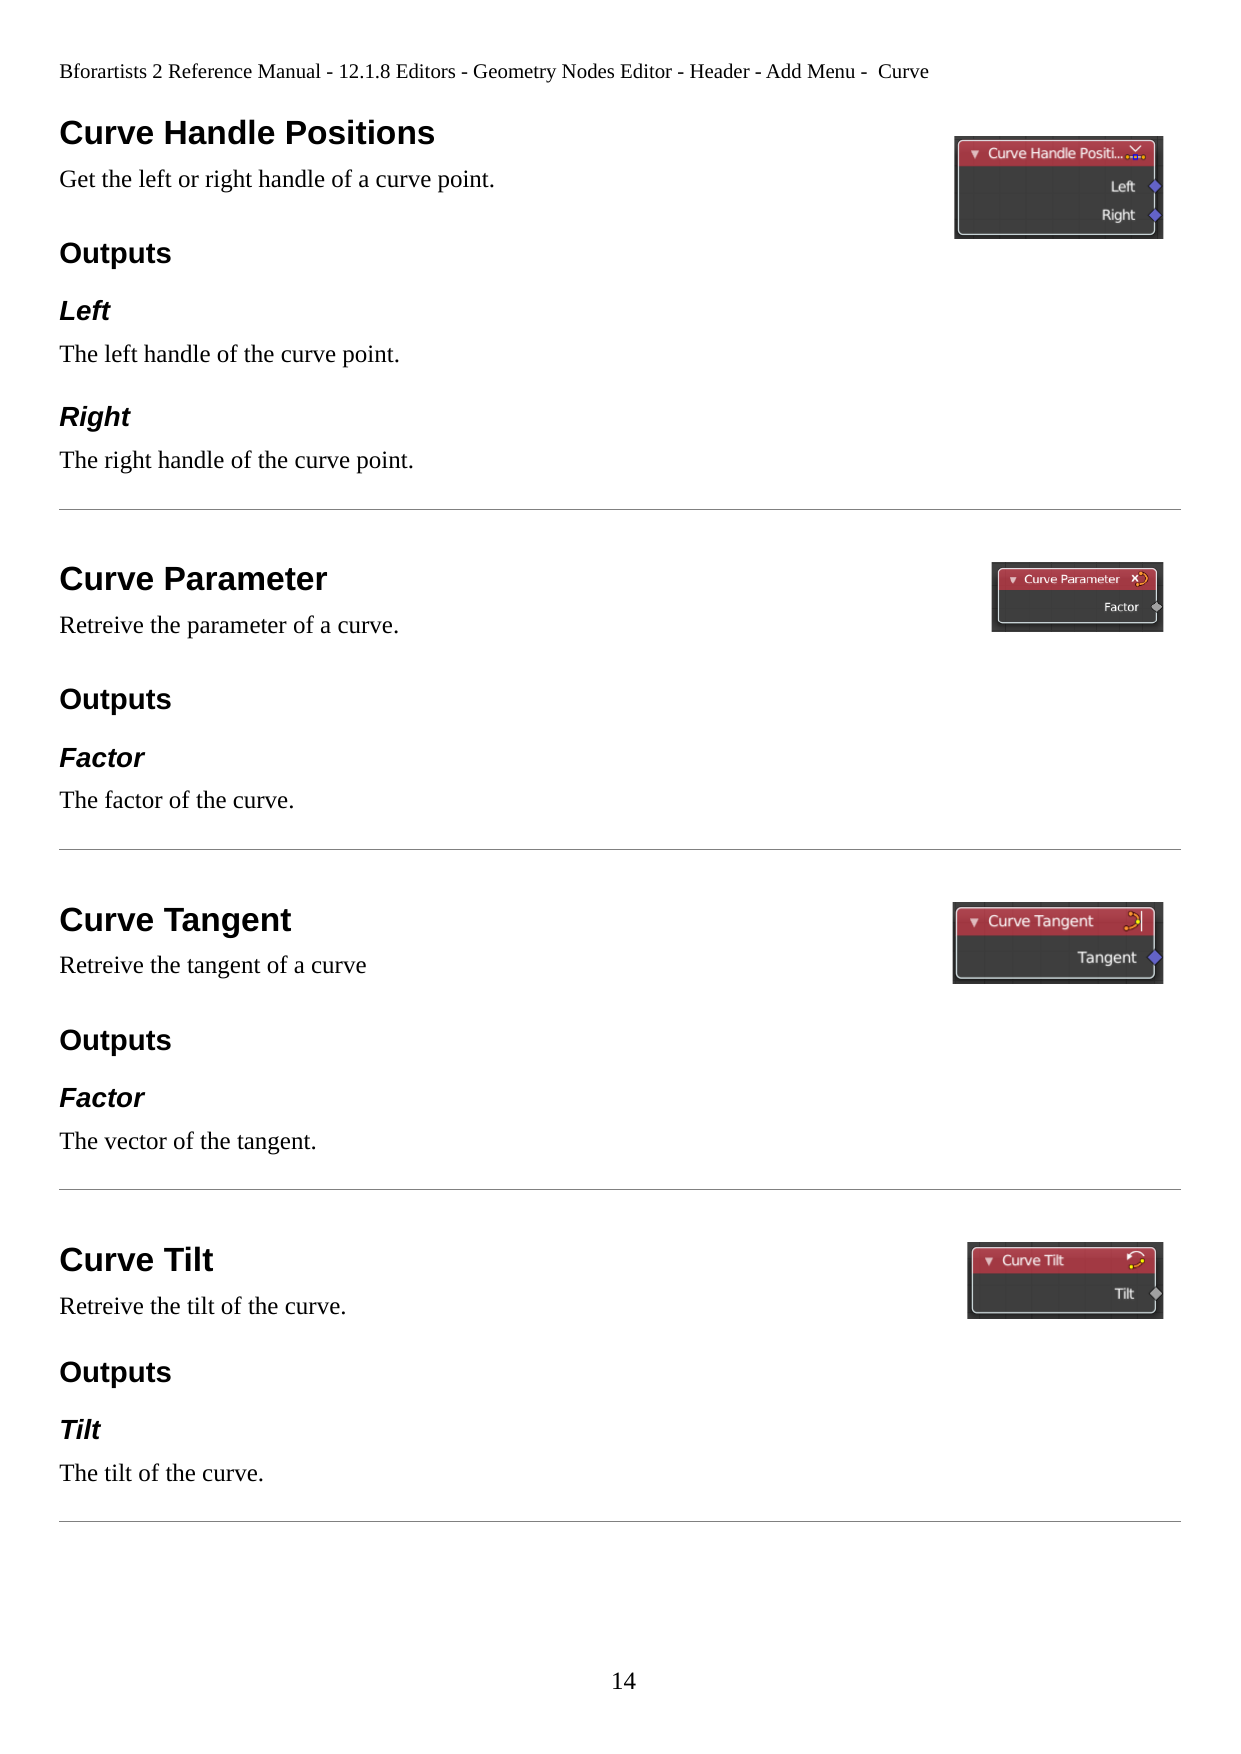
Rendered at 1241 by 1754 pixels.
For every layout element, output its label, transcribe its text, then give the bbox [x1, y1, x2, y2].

subtitle Curve Tilt [59, 1240, 1181, 1278]
subtitle Right [59, 401, 1181, 432]
text The left handle of the curve point. [59, 339, 1181, 368]
text The right handle of the curve point. [59, 445, 1181, 474]
text The factor of the curve. [59, 785, 1181, 814]
subtitle Factor [59, 741, 1181, 773]
text The vector of the tangent. [59, 1126, 1181, 1154]
text Retreive the tangent of a curve [59, 951, 952, 979]
picture [991, 562, 1164, 632]
subtitle Left [59, 294, 1181, 326]
subtitle Curve Tangent [59, 899, 1181, 938]
picture [967, 1242, 1164, 1319]
subtitle Curve Parameter [59, 559, 1181, 598]
picture [952, 902, 1164, 984]
text Retreive the parameter of a curve. [59, 610, 1181, 639]
subtitle Factor [59, 1081, 1181, 1113]
text Retreive the tilt of the curve. [59, 1291, 1181, 1320]
subtitle Outputs [59, 1023, 1181, 1056]
subtitle Outputs [59, 1354, 1181, 1388]
subtitle Curve Handle Positions [59, 113, 1181, 151]
subtitle Outputs [59, 236, 1181, 269]
text Get the left or right handle of a curve point. [59, 164, 954, 192]
text The tilt of the curve. [59, 1458, 1181, 1486]
picture [954, 136, 1164, 239]
subtitle Tilt [59, 1413, 1181, 1445]
subtitle Outputs [59, 682, 1181, 716]
